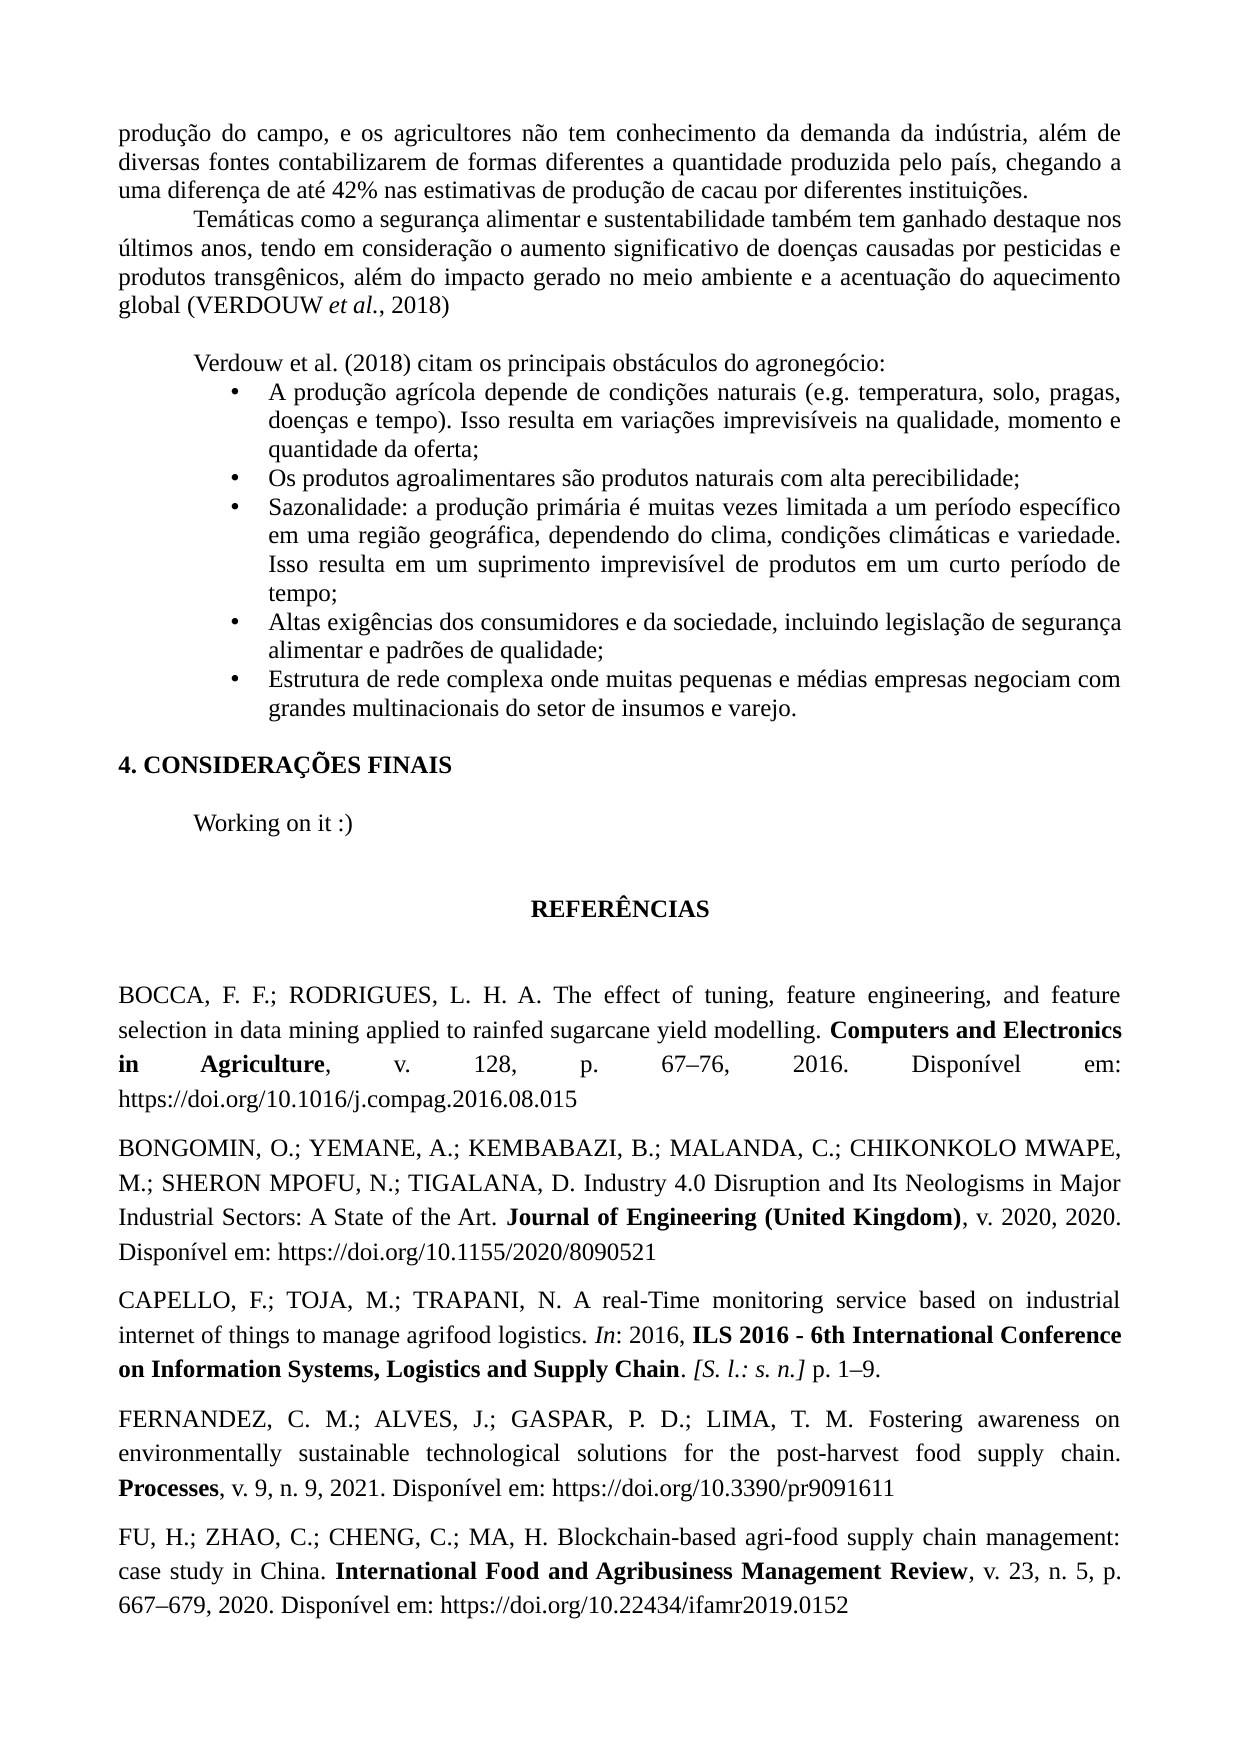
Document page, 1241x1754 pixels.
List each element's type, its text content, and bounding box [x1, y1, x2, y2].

text BOCCA, F. F.; RODRIGUES, L. H. A. The effect of tuning, feature engineering, and feature selection in data mining applied to rainfed sugarcane yield modelling. Computers and Electronics in Agriculture, v. 128, p. 67–76, 2016. Disponível em: https://doi.org/10.1016/j.compag.2016.08.015 [118, 981, 1122, 1113]
text Temáticas como a segurança alimentar e sustentabilidade também tem ganhado destaque nos últimos anos, tendo em consideração o aumento significativo de doenças causadas por pesticidas e produtos transgênicos, além do impacto gerado no meio ambiente e a acentuação do aquecimento global (VERDOUW et al., 2018)⁠ [118, 204, 1122, 319]
text produção do campo, e os agricultores não tem conhecimento da demanda da indústria, além de diversas fontes contabilizarem de formas diferentes a quantidade produzida pelo país, chegando a uma diferença de até 42% nas estimativas de produção de cacau por diferentes instituições. [118, 118, 1122, 204]
list Sazonalidade: a produção primária é muitas vezes limitada a um período específico em uma região geográfica, dependendo do clima, condições climáticas e variedade. Isso resulta em um suprimento imprevisível de produtos em um curto período de tempo; [231, 492, 1122, 607]
list Estrutura de rede complexa onde muitas pequenas e médias empresas negociam com grandes multinacionais do setor de insumos e varejo. [231, 664, 1122, 722]
text Working on it :) [118, 808, 1122, 837]
text 4. CONSIDERAÇÕES FINAIS [118, 751, 1122, 779]
text REFERÊNCIAS [118, 894, 1122, 923]
text CAPELLO, F.; TOJA, M.; TRAPANI, N. A real-Time monitoring service based on industrial internet of things to manage agrifood logistics. In: 2016, ILS 2016 - 6th International Conference on Information Systems, Logistics and Supply Chain. [S. l.: s. n.] p. 1–9. [118, 1286, 1122, 1383]
text FERNANDEZ, C. M.; ALVES, J.; GASPAR, P. D.; LIMA, T. M. Fostering awareness on environmentally sustainable technological solutions for the post-harvest food supply chain. Processes, v. 9, n. 9, 2021. Disponível em: https://doi.org/10.3390/pr9091611 [118, 1404, 1122, 1501]
list Os produtos agroalimentares são produtos naturais com alta perecibilidade; [231, 463, 1122, 492]
text Verdouw et al. (2018) citam os principais obstáculos do agronegócio: [118, 348, 1122, 377]
text BONGOMIN, O.; YEMANE, A.; KEMBABAZI, B.; MALANDA, C.; CHIKONKOLO MWAPE, M.; SHERON MPOFU, N.; TIGALANA, D. Industry 4.0 Disruption and Its Neologisms in Major Industrial Sectors: A State of the Art. Journal of Engineering (United Kingdom), v. 2020, 2020. Disponível em: https://doi.org/10.1155/2020/8090521 [118, 1133, 1122, 1265]
text FU, H.; ZHAO, C.; CHENG, C.; MA, H. Blockchain-based agri-food supply chain management: case study in China. International Food and Agribusiness Management Review, v. 23, n. 5, p. 667–679, 2020. Disponível em: https://doi.org/10.22434/ifamr2019.0152 [118, 1522, 1122, 1619]
list Altas exigências dos consumidores e da sociedade, incluindo legislação de segurança alimentar e padrões de qualidade; [231, 607, 1122, 664]
list A produção agrícola depende de condições naturais (e.g. temperatura, solo, pragas, doenças e tempo). Isso resulta em variações imprevisíveis na qualidade, momento e quantidade da oferta; [231, 377, 1122, 463]
